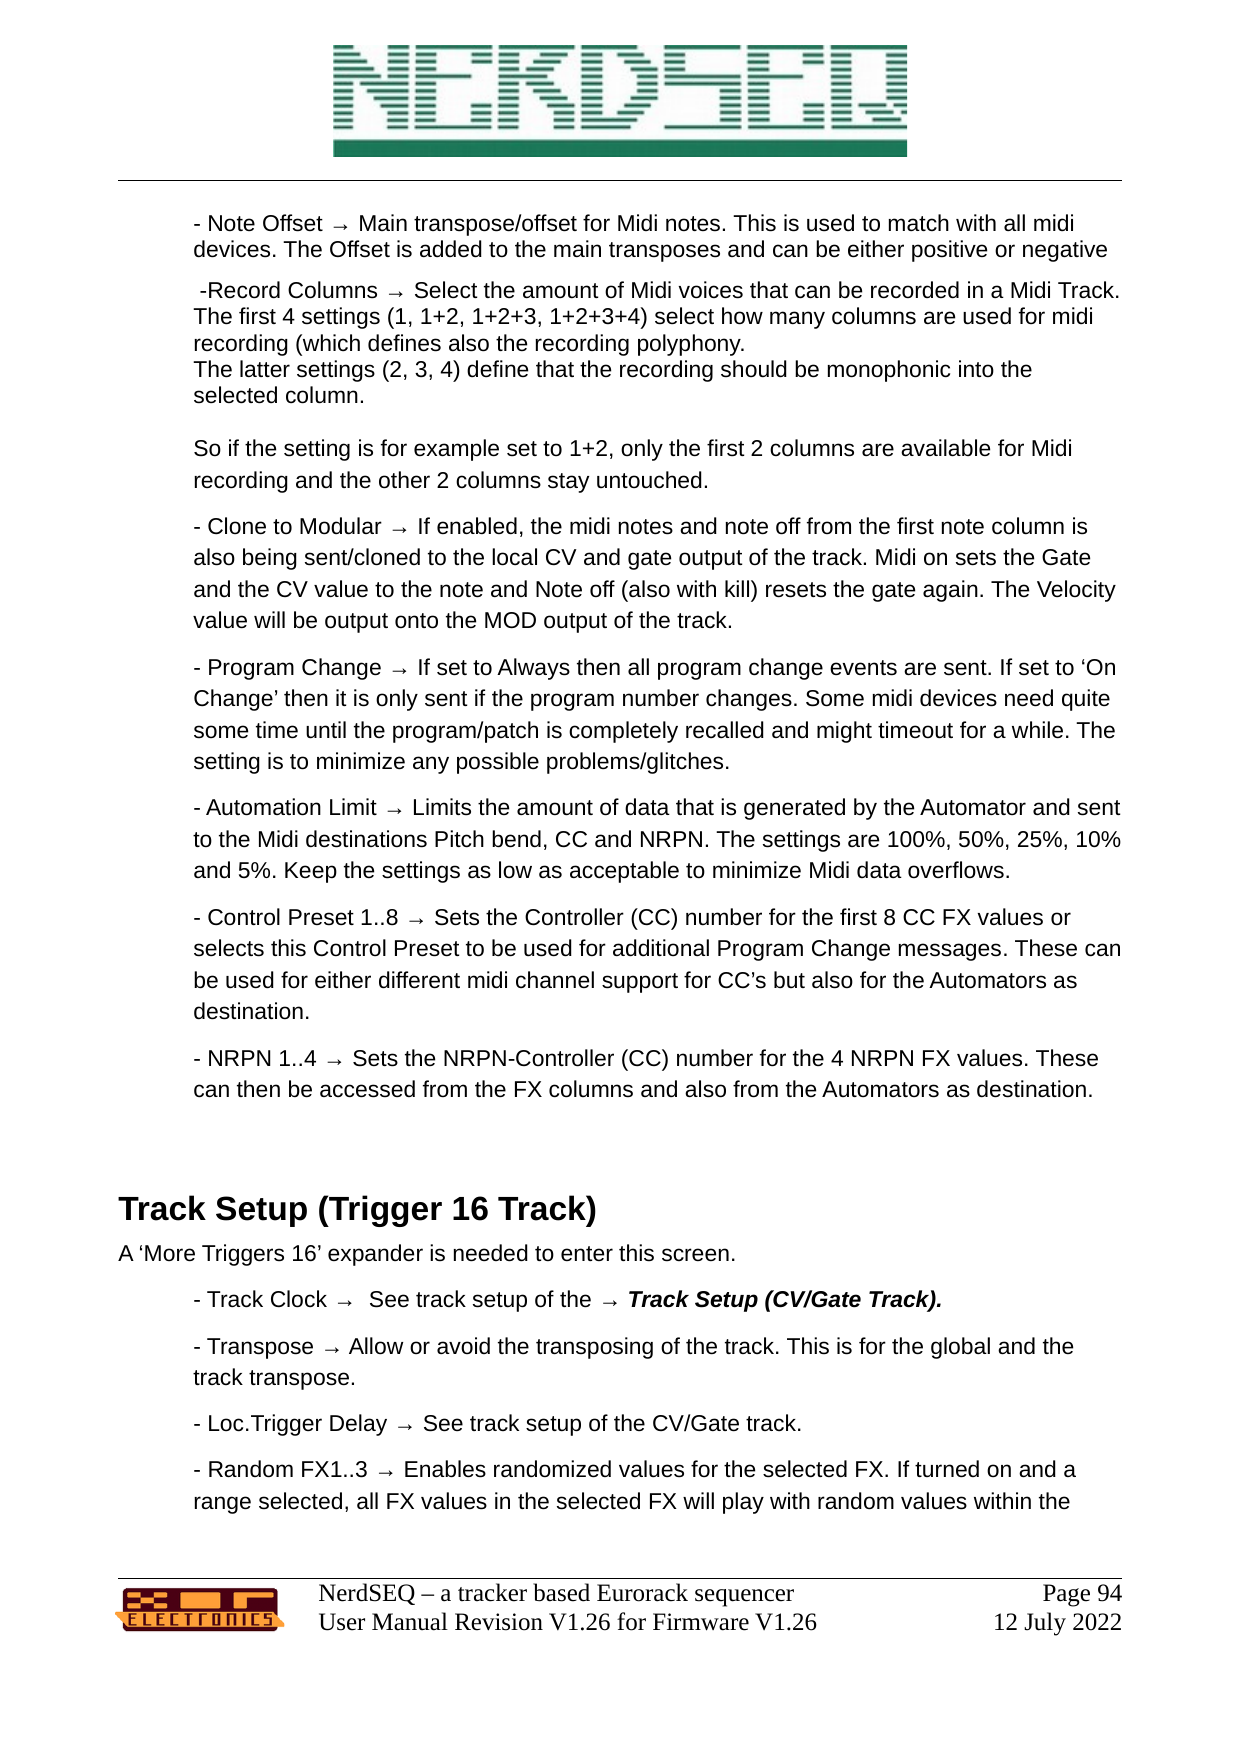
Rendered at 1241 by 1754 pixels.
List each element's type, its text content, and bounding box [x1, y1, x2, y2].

text - Automation Limit → Limits the amount of data that is generated by the Automator and sent to the Midi destinations Pitch bend, CC and NRPN. The settings are 100%, 50%, 25%, 10% and 5%. Keep the settings as low as acceptable to minimize Midi data overflows. [193, 794, 1122, 884]
picture [115, 1584, 285, 1634]
text - Track Clock → See track setup of the → Track Setup (CV/Gate Track). [193, 1286, 1122, 1313]
picture [333, 45, 908, 157]
text -Record Columns → Select the amount of Midi voices that can be recorded in a Midi Track. [193, 277, 1122, 303]
text - Transpose → Allow or avoid the transposing of the track. This is for the global and the track transpose. [193, 1333, 1122, 1391]
text - NRPN 1..4 → Sets the NRPN-Controller (CC) number for the 4 NRPN FX values. These can then be accessed from the FX columns and also from the Automators as destination. [193, 1044, 1122, 1102]
text - Loc.Trigger Delay → See track setup of the CV/Gate track. [193, 1410, 1122, 1437]
text - Program Change → If set to Always then all program change events are sent. If set to ‘On Change’ then it is only sent if the program number changes. Some midi devices need quite some time until the program/patch is completely recalled and might timeout for a while. The setting is to minimize any possible problems/glitches. [193, 653, 1122, 774]
text The first 4 settings (1, 1+2, 1+2+3, 1+2+3+4) select how many columns are used for midi recording (which defines also the recording polyphony. [193, 303, 1122, 356]
text - Random FX1..3 → Enables randomized values for the selected FX. If turned on and a range selected, all FX values in the selected FX will play with random values within the [193, 1456, 1122, 1514]
text A ‘More Triggers 16’ expander is needed to enter this screen. [118, 1240, 1122, 1267]
text So if the setting is for example set to 1+2, only the first 2 columns are available for Midi recording and the other 2 columns stay untouched. [193, 435, 1122, 493]
subtitle Track Setup (Trigger 16 Track) [118, 1189, 1122, 1228]
text - Clone to Modular → If enabled, the midi notes and note off from the first note column is also being sent/cloned to the local CV and gate output of the track. Midi on sets the Gate and the CV value to the note and Note off (also with kill) resets the gate again. The Velocity value will be output onto the MOD output of the track. [193, 513, 1122, 634]
text The latter settings (2, 3, 4) define that the recording should be monophonic into the selected column. [193, 356, 1122, 409]
text - Note Offset → Main transpose/offset for Midi notes. This is used to match with all midi devices. The Offset is added to the main transposes and can be either positive or negative [193, 209, 1122, 262]
text - Control Preset 1..8 → Sets the Controller (CC) number for the first 8 CC FX values or selects this Control Preset to be used for additional Program Change messages. These can be used for either different midi channel support for CC’s but also for the Automators as destination. [193, 904, 1122, 1025]
